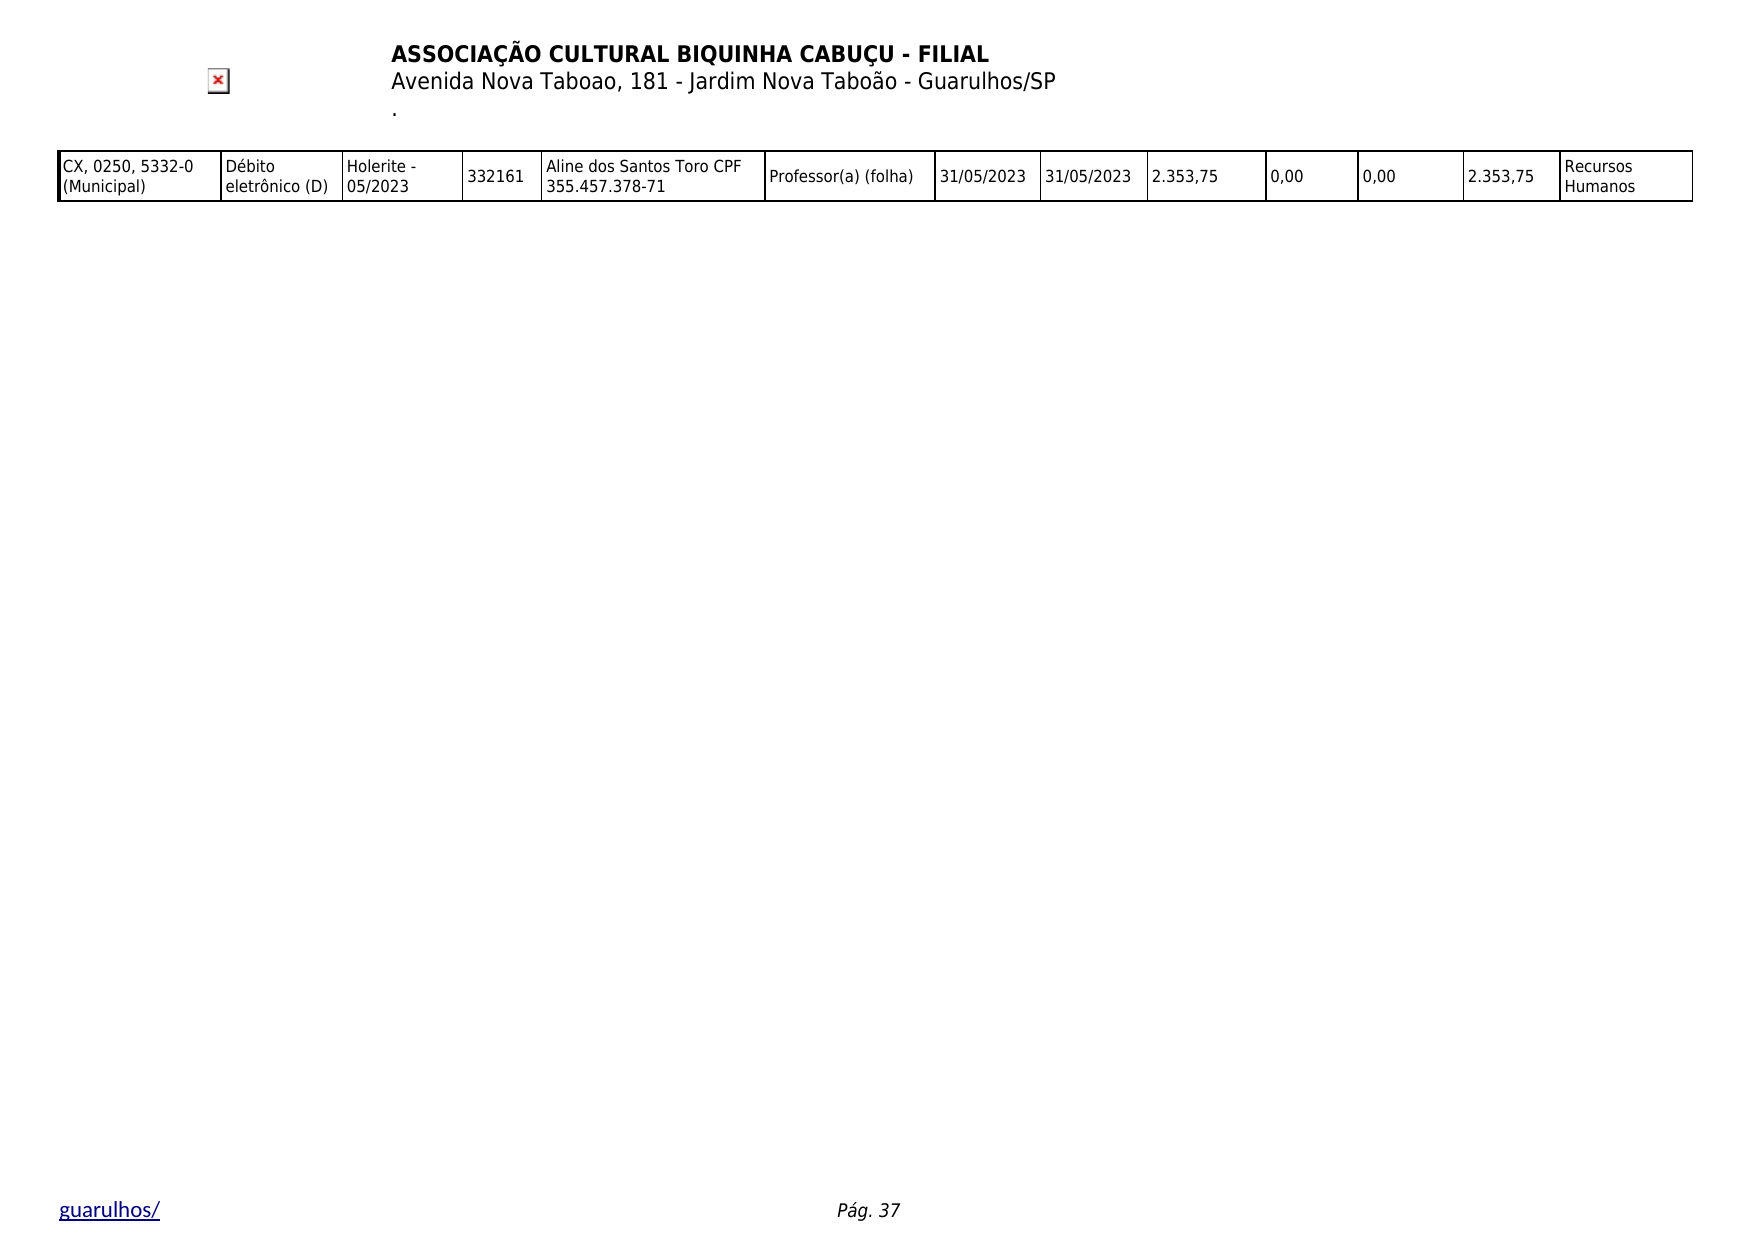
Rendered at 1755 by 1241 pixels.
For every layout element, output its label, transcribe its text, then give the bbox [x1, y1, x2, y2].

table_cell 2.353,75 [1148, 152, 1265, 200]
table_cell CX, 0250, 5332-0 (Municipal) [61, 152, 220, 200]
table_cell 0,00 [1267, 152, 1357, 200]
table_cell Professor(a) (folha) [766, 152, 934, 200]
table_cell Débito eletrônico (D) [222, 152, 342, 200]
table_cell Recursos Humanos [1561, 152, 1692, 200]
table_cell 31/05/2023 [1041, 152, 1147, 200]
table_cell Aline dos Santos Toro CPF 355.457.378-71 [542, 152, 764, 200]
table_cell 31/05/2023 [936, 152, 1040, 200]
table_cell 0,00 [1359, 152, 1463, 200]
table_cell Holerite - 05/2023 [343, 152, 462, 200]
table_cell 2.353,75 [1464, 152, 1559, 200]
table_cell 332161 [463, 152, 541, 200]
